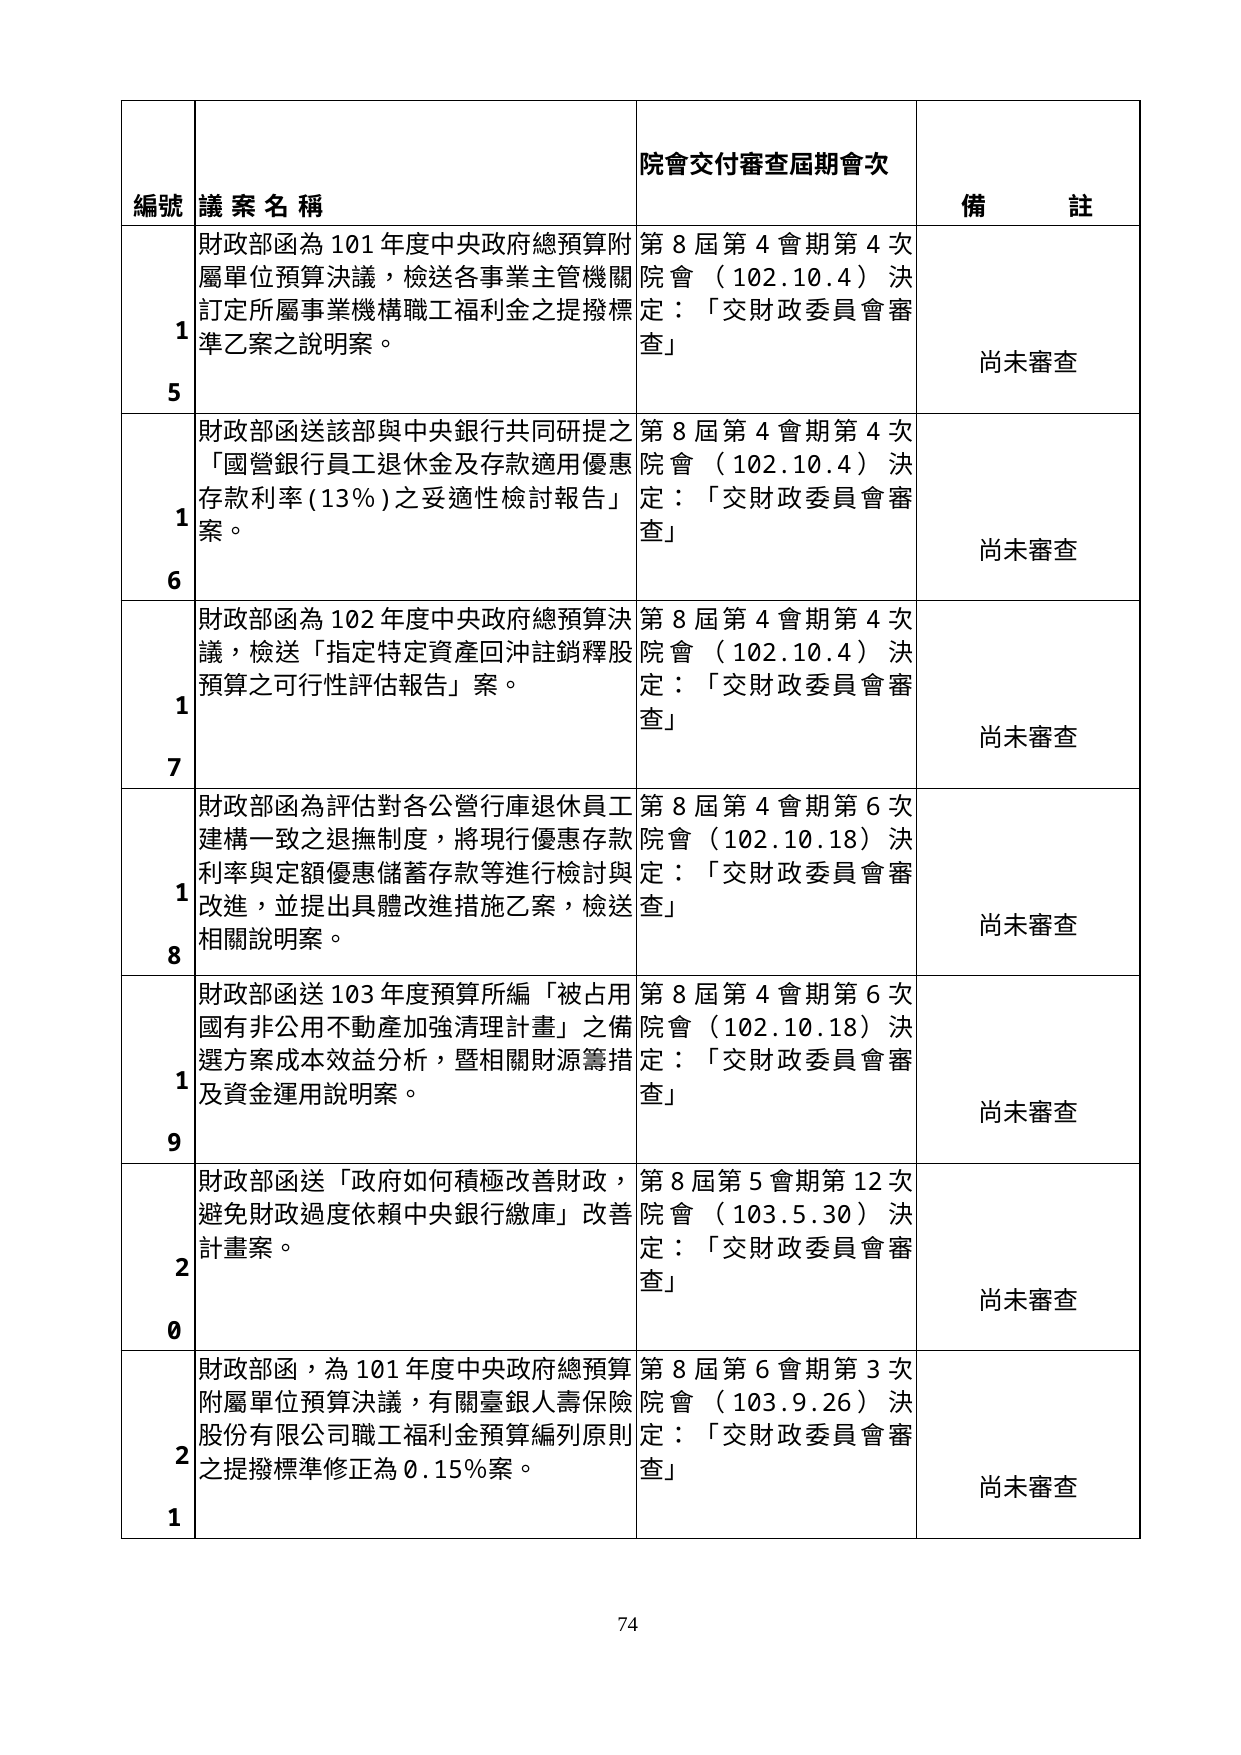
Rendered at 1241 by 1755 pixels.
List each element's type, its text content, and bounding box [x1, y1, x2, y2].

table_cell 尚未審查 [917, 1164, 1139, 1350]
table_cell 第8屆第4會期第6次院會（102.10.18）決定：「交財政委員會審查」 [637, 789, 916, 975]
table_header 院會交付審查屆期會次 [637, 101, 916, 225]
table_cell 尚未審查 [917, 601, 1139, 788]
table_cell 第8屆第6會期第3次院會（103.9.26）決定：「交財政委員會審查」 [637, 1351, 916, 1538]
table_cell [122, 1164, 194, 1350]
table_cell [122, 1351, 194, 1538]
table_cell 第8屆第4會期第4次院會（102.10.4）決定：「交財政委員會審查」 [637, 226, 916, 413]
table_cell 尚未審查 [917, 976, 1139, 1163]
table_cell 財政部函為評估對各公營行庫退休員工建構一致之退撫制度，將現行優惠存款利率與定額優惠儲蓄存款等進行檢討與改進，並提出具體改進措施乙案，檢送相關說明案。 [196, 789, 636, 975]
table_cell [122, 789, 194, 975]
table_cell [122, 601, 194, 788]
table_cell 第8屆第4會期第4次院會（102.10.4）決定：「交財政委員會審查」 [637, 414, 916, 600]
table_cell 尚未審查 [917, 414, 1139, 600]
table_cell [122, 414, 194, 600]
table_cell 第8屆第5會期第12次院會（103.5.30）決定：「交財政委員會審查」 [637, 1164, 916, 1350]
table_cell 財政部函送103年度預算所編「被占用國有非公用不動產加強清理計畫」之備選方案成本效益分析，暨相關財源籌措及資金運用說明案。 [196, 976, 636, 1163]
table_cell 財政部函送「政府如何積極改善財政，避免財政過度依賴中央銀行繳庫」改善計畫案。 [196, 1164, 636, 1350]
table_cell [122, 226, 194, 413]
table_header 備 註 [917, 101, 1139, 225]
table_cell 財政部函為102年度中央政府總預算決議，檢送「指定特定資產回沖註銷釋股預算之可行性評估報告」案。 [196, 601, 636, 788]
table_cell 尚未審查 [917, 1351, 1139, 1538]
table_header 編號 [122, 101, 194, 225]
table_cell 財政部函，為101年度中央政府總預算附屬單位預算決議，有關臺銀人壽保險股份有限公司職工福利金預算編列原則之提撥標準修正為0.15％案。 [196, 1351, 636, 1538]
table_cell [122, 976, 194, 1163]
table_cell 尚未審查 [917, 226, 1139, 413]
table_cell 第8屆第4會期第6次院會（102.10.18）決定：「交財政委員會審查」 [637, 976, 916, 1163]
table_cell 尚未審查 [917, 789, 1139, 975]
table_cell 第8屆第4會期第4次院會（102.10.4）決定：「交財政委員會審查」 [637, 601, 916, 788]
table_header 議案名稱 [196, 101, 636, 225]
table_cell 財政部函為101年度中央政府總預算附屬單位預算決議，檢送各事業主管機關訂定所屬事業機構職工福利金之提撥標準乙案之說明案。 [196, 226, 636, 413]
table_cell 財政部函送該部與中央銀行共同研提之「國營銀行員工退休金及存款適用優惠存款利率(13％)之妥適性檢討報告」案。 [196, 414, 636, 600]
